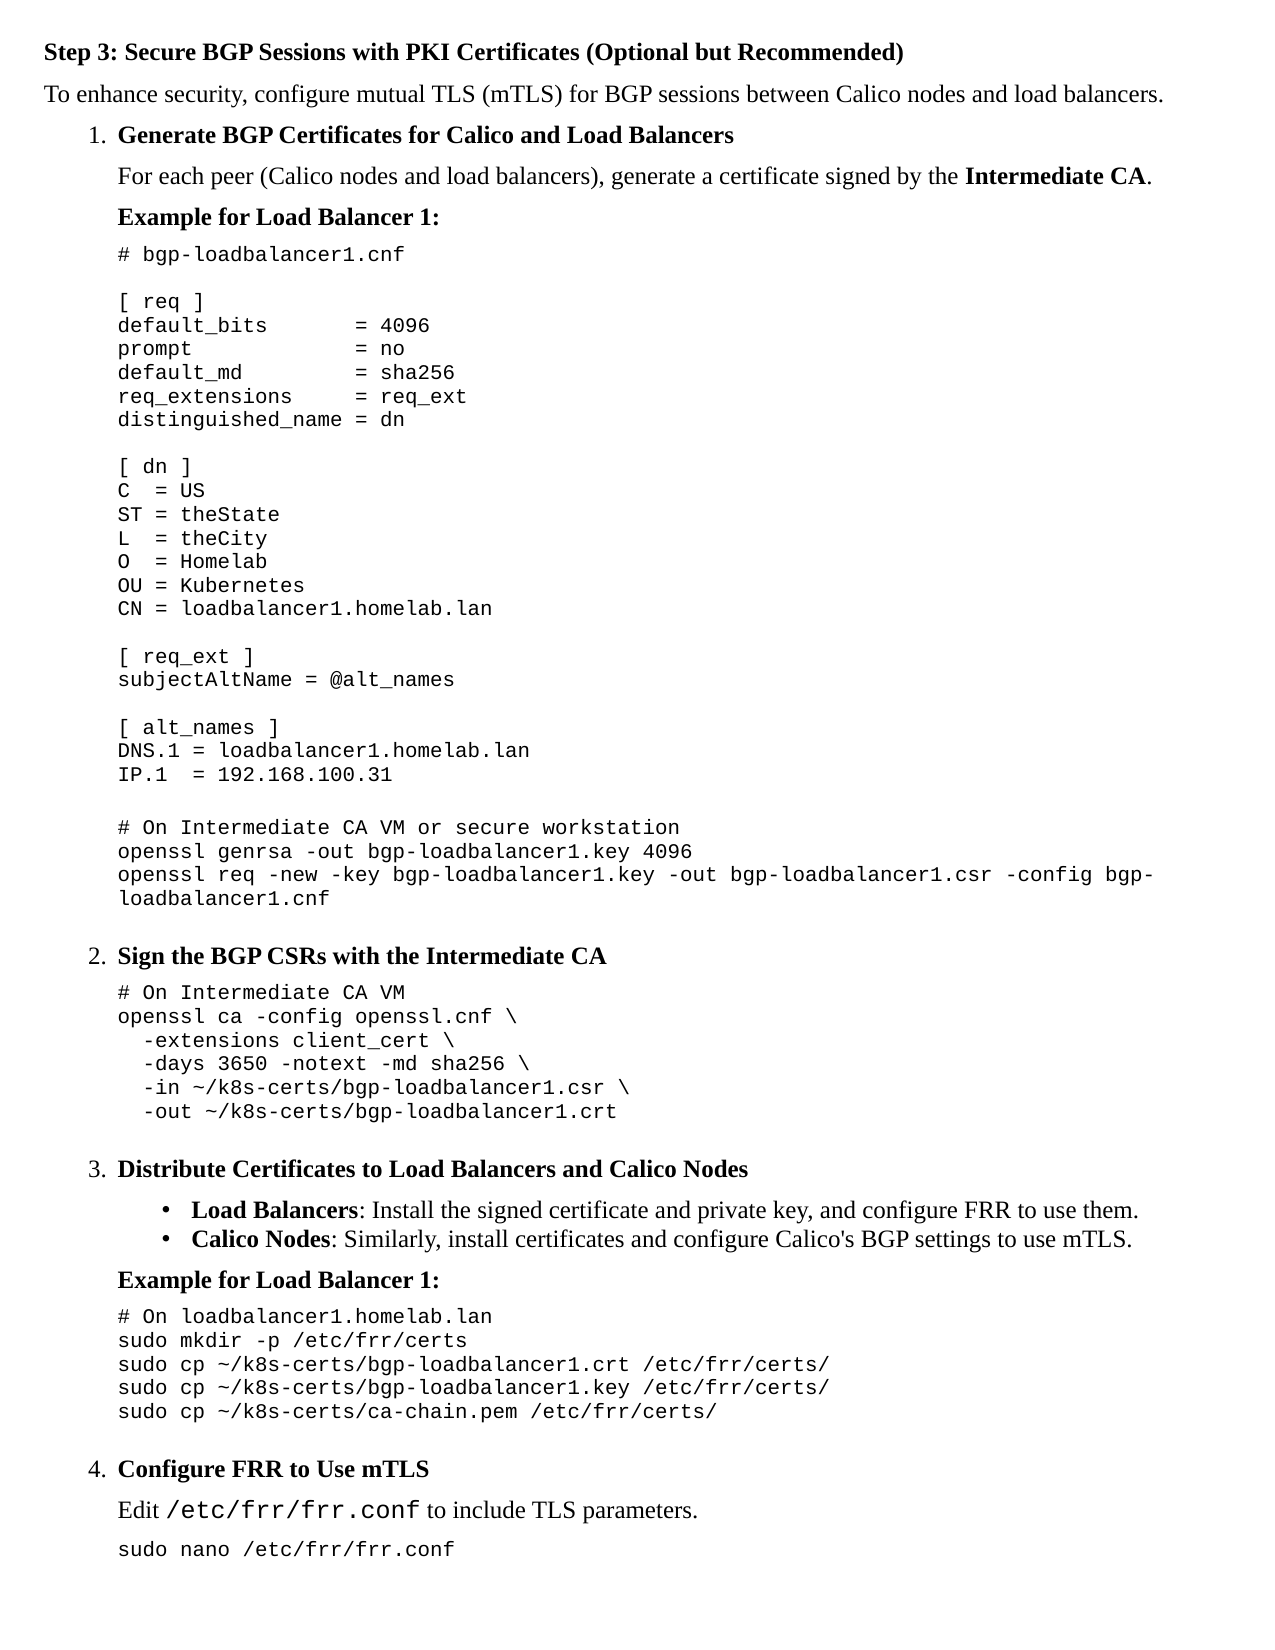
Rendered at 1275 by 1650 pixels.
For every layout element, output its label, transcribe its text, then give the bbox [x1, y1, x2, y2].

list [ alt_names ] [88, 717, 1217, 740]
list sudo mkdir -p /etc/frr/certs [88, 1330, 1217, 1353]
list [ req_ext ] [88, 646, 1217, 669]
list L = theCity [88, 527, 1217, 551]
list # On Intermediate CA VM [88, 982, 1217, 1006]
list IP.1 = 192.168.100.31 [88, 764, 1217, 788]
list distinguished_name = dn [88, 409, 1217, 433]
list openssl ca -config openssl.cnf \ [88, 1006, 1217, 1030]
list default_md = sha256 [88, 362, 1217, 386]
list # On loadbalancer1.homelab.lan [88, 1306, 1217, 1330]
list default_bits = 4096 [88, 315, 1217, 338]
list prompt = no [88, 338, 1217, 362]
list sudo nano /etc/frr/frr.conf [88, 1538, 1217, 1562]
list -in ~/k8s-certs/bgp-loadbalancer1.csr \ [88, 1077, 1217, 1101]
list Edit /etc/frr/frr.conf to include TLS parameters. [88, 1495, 1217, 1526]
list openssl req -new -key bgp-loadbalancer1.key -out bgp-loadbalancer1.csr -config bgp-loadbalancer1.cnf [88, 864, 1217, 912]
list Sign the BGP CSRs with the Intermediate CA [88, 941, 1217, 970]
list subjectAltName = @alt_names [88, 669, 1217, 693]
text To enhance security, configure mutual TLS (mTLS) for BGP sessions between Calico nodes and load balancers. [44, 79, 1217, 107]
list [ dn ] [88, 457, 1217, 480]
list For each peer (Calico nodes and load balancers), generate a certificate signed by the Intermediate CA. [88, 161, 1217, 190]
list DNS.1 = loadbalancer1.homelab.lan [88, 740, 1217, 764]
list Example for Load Balancer 1: [88, 1265, 1217, 1294]
list Distribute Certificates to Load Balancers and Calico Nodes [88, 1154, 1217, 1182]
list sudo cp ~/k8s-certs/bgp-loadbalancer1.key /etc/frr/certs/ [88, 1377, 1217, 1401]
list req_extensions = req_ext [88, 386, 1217, 409]
list Configure FRR to Use mTLS [88, 1454, 1217, 1483]
list # bgp-loadbalancer1.cnf [88, 244, 1217, 267]
list Calico Nodes: Similarly, install certificates and configure Calico's BGP settings to use mTLS. [162, 1224, 1217, 1252]
list OU = Kubernetes [88, 575, 1217, 598]
list # On Intermediate CA VM or secure workstation [88, 817, 1217, 841]
list CN = loadbalancer1.homelab.lan [88, 598, 1217, 622]
list C = US [88, 480, 1217, 504]
list -out ~/k8s-certs/bgp-loadbalancer1.crt [88, 1101, 1217, 1124]
list -extensions client_cert \ [88, 1030, 1217, 1053]
list sudo cp ~/k8s-certs/ca-chain.pem /etc/frr/certs/ [88, 1401, 1217, 1424]
list -days 3650 -notext -md sha256 \ [88, 1053, 1217, 1077]
list openssl genrsa -out bgp-loadbalancer1.key 4096 [88, 841, 1217, 864]
list Example for Load Balancer 1: [88, 202, 1217, 231]
subtitle Step 3: Secure BGP Sessions with PKI Certificates (Optional but Recommended) [44, 37, 1217, 66]
list sudo cp ~/k8s-certs/bgp-loadbalancer1.crt /etc/frr/certs/ [88, 1353, 1217, 1377]
list Generate BGP Certificates for Calico and Load Balancers [88, 120, 1217, 149]
list Load Balancers: Install the signed certificate and private key, and configure FRR to use them. [162, 1195, 1217, 1224]
list [ req ] [88, 291, 1217, 315]
list ST = theState [88, 504, 1217, 527]
list O = Homelab [88, 551, 1217, 575]
